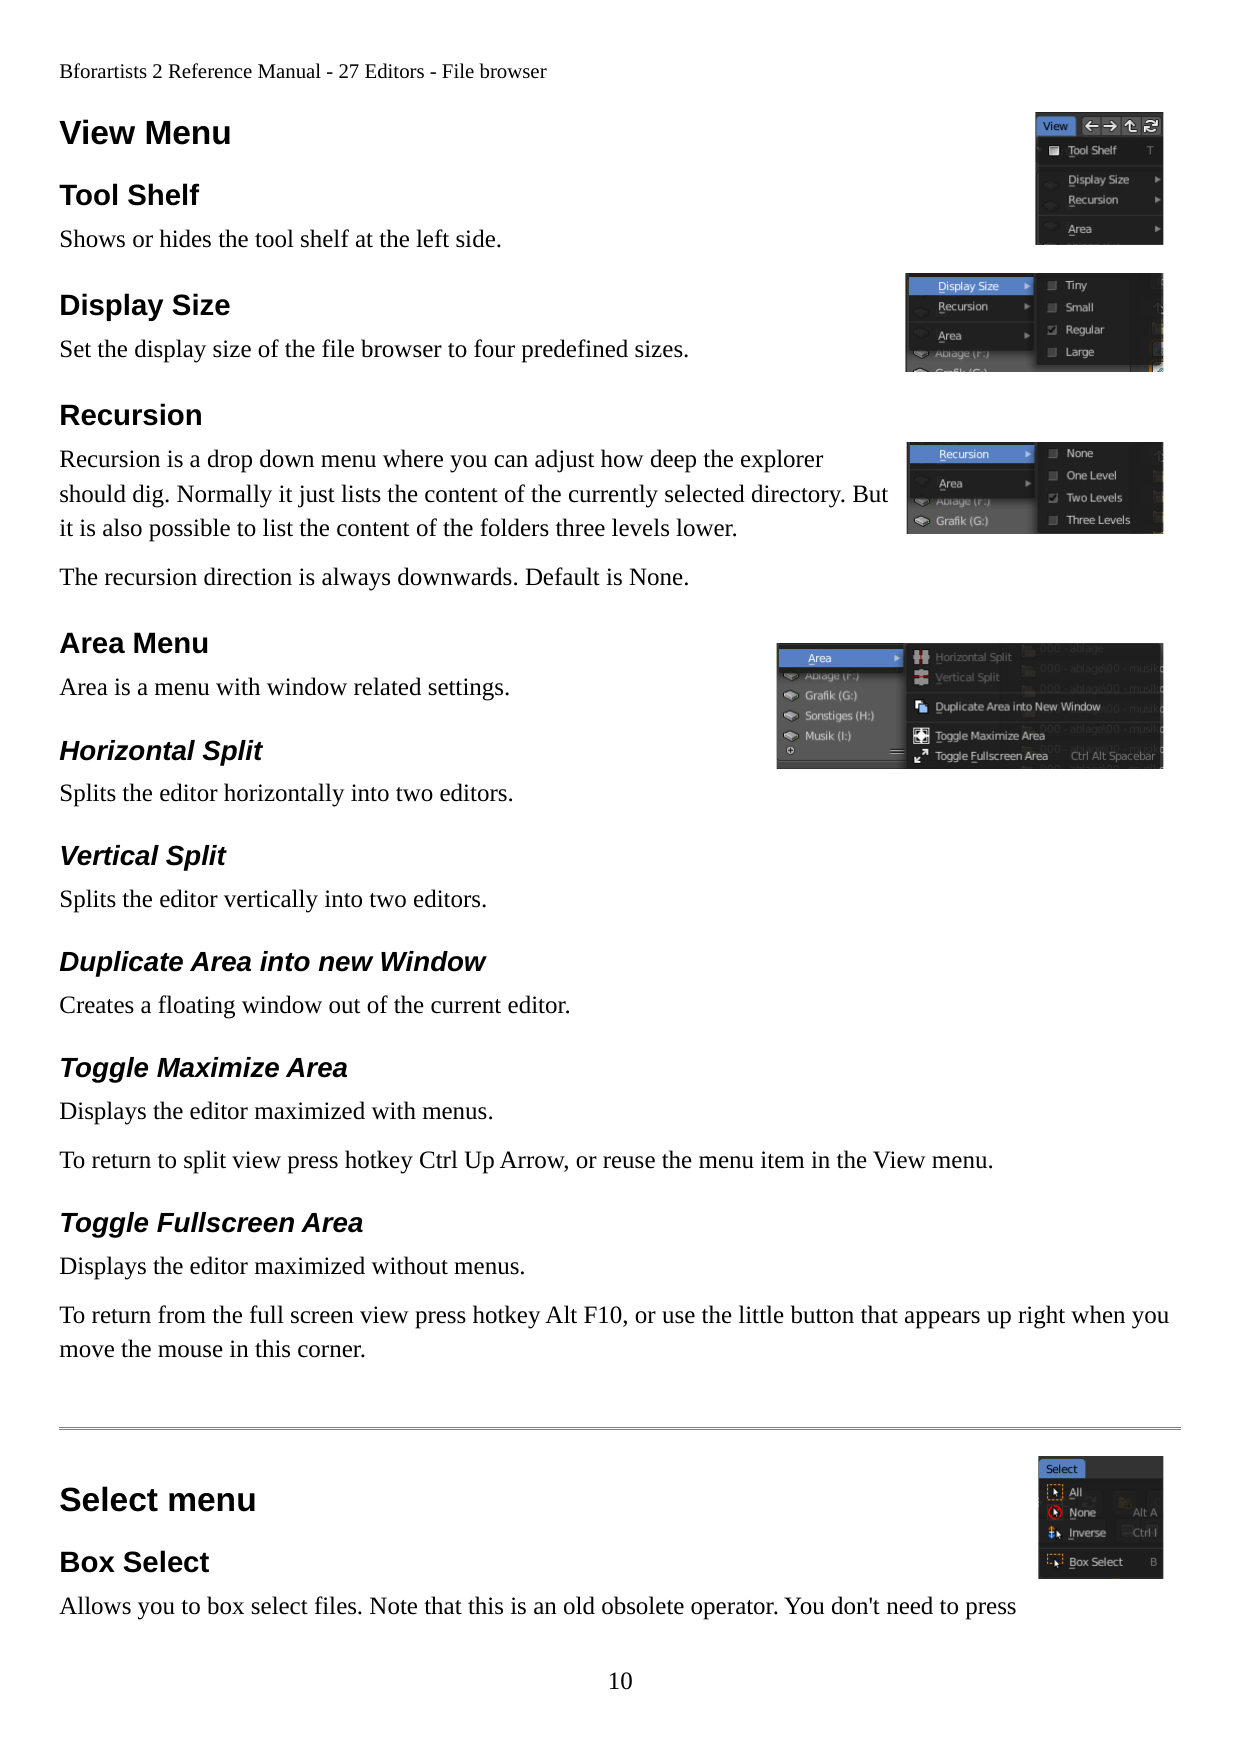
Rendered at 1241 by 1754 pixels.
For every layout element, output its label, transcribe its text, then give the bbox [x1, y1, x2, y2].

subtitle [1164, 288, 1181, 322]
text Displays the editor maximized with menus. [59, 1096, 1181, 1125]
subtitle Box Select [59, 1545, 1038, 1579]
text Recursion is a drop down menu where you can adjust how deep the explorer should dig. Normally it just lists the content of the currently selected directory. But it is also possible to list the content of the folders three levels lower. [59, 444, 1181, 542]
subtitle Vertical Split [59, 840, 1181, 872]
subtitle Select menu [59, 1479, 1038, 1518]
text Allows you to box select files. Note that this is an old obsolete operator. You don't need to press [59, 1591, 1181, 1620]
text The recursion direction is always downwards. Default is None. [59, 562, 1181, 591]
subtitle Duplicate Area into new Window [59, 946, 1181, 978]
text To return to split view press hotkey Ctrl Up Arrow, or reuse the menu item in the View menu. [59, 1145, 1181, 1174]
picture [776, 643, 1164, 769]
subtitle [1164, 1545, 1181, 1579]
subtitle Toggle Maximize Area [59, 1052, 1181, 1083]
subtitle View Menu [59, 113, 1035, 151]
text Splits the editor horizontally into two editors. [59, 778, 1181, 807]
subtitle Horizontal Split [59, 734, 776, 766]
subtitle Tool Shelf [59, 178, 1035, 212]
subtitle [1164, 113, 1181, 151]
subtitle Recursion [59, 398, 1181, 432]
text Creates a floating window out of the current editor. [59, 990, 1181, 1019]
subtitle [1164, 178, 1181, 212]
subtitle [1164, 1479, 1181, 1518]
picture [906, 442, 1164, 534]
text Set the display size of the file browser to four predefined sizes. [59, 334, 905, 363]
picture [1038, 1456, 1164, 1579]
text Area is a menu with window related settings. [59, 672, 776, 701]
subtitle Toggle Fullscreen Area [59, 1207, 1181, 1238]
text Displays the editor maximized without menus. [59, 1251, 1181, 1280]
subtitle Area Menu [59, 626, 1181, 660]
text To return from the full screen view press hotkey Alt F10, or use the little button that appears up right when you move the mouse in this corner. [59, 1300, 1181, 1363]
subtitle [1164, 734, 1181, 766]
picture [1035, 112, 1164, 245]
subtitle Display Size [59, 288, 905, 322]
text Splits the editor vertically into two editors. [59, 884, 1181, 913]
text Shows or hides the tool shelf at the left side. [59, 224, 1181, 253]
picture [905, 273, 1164, 372]
